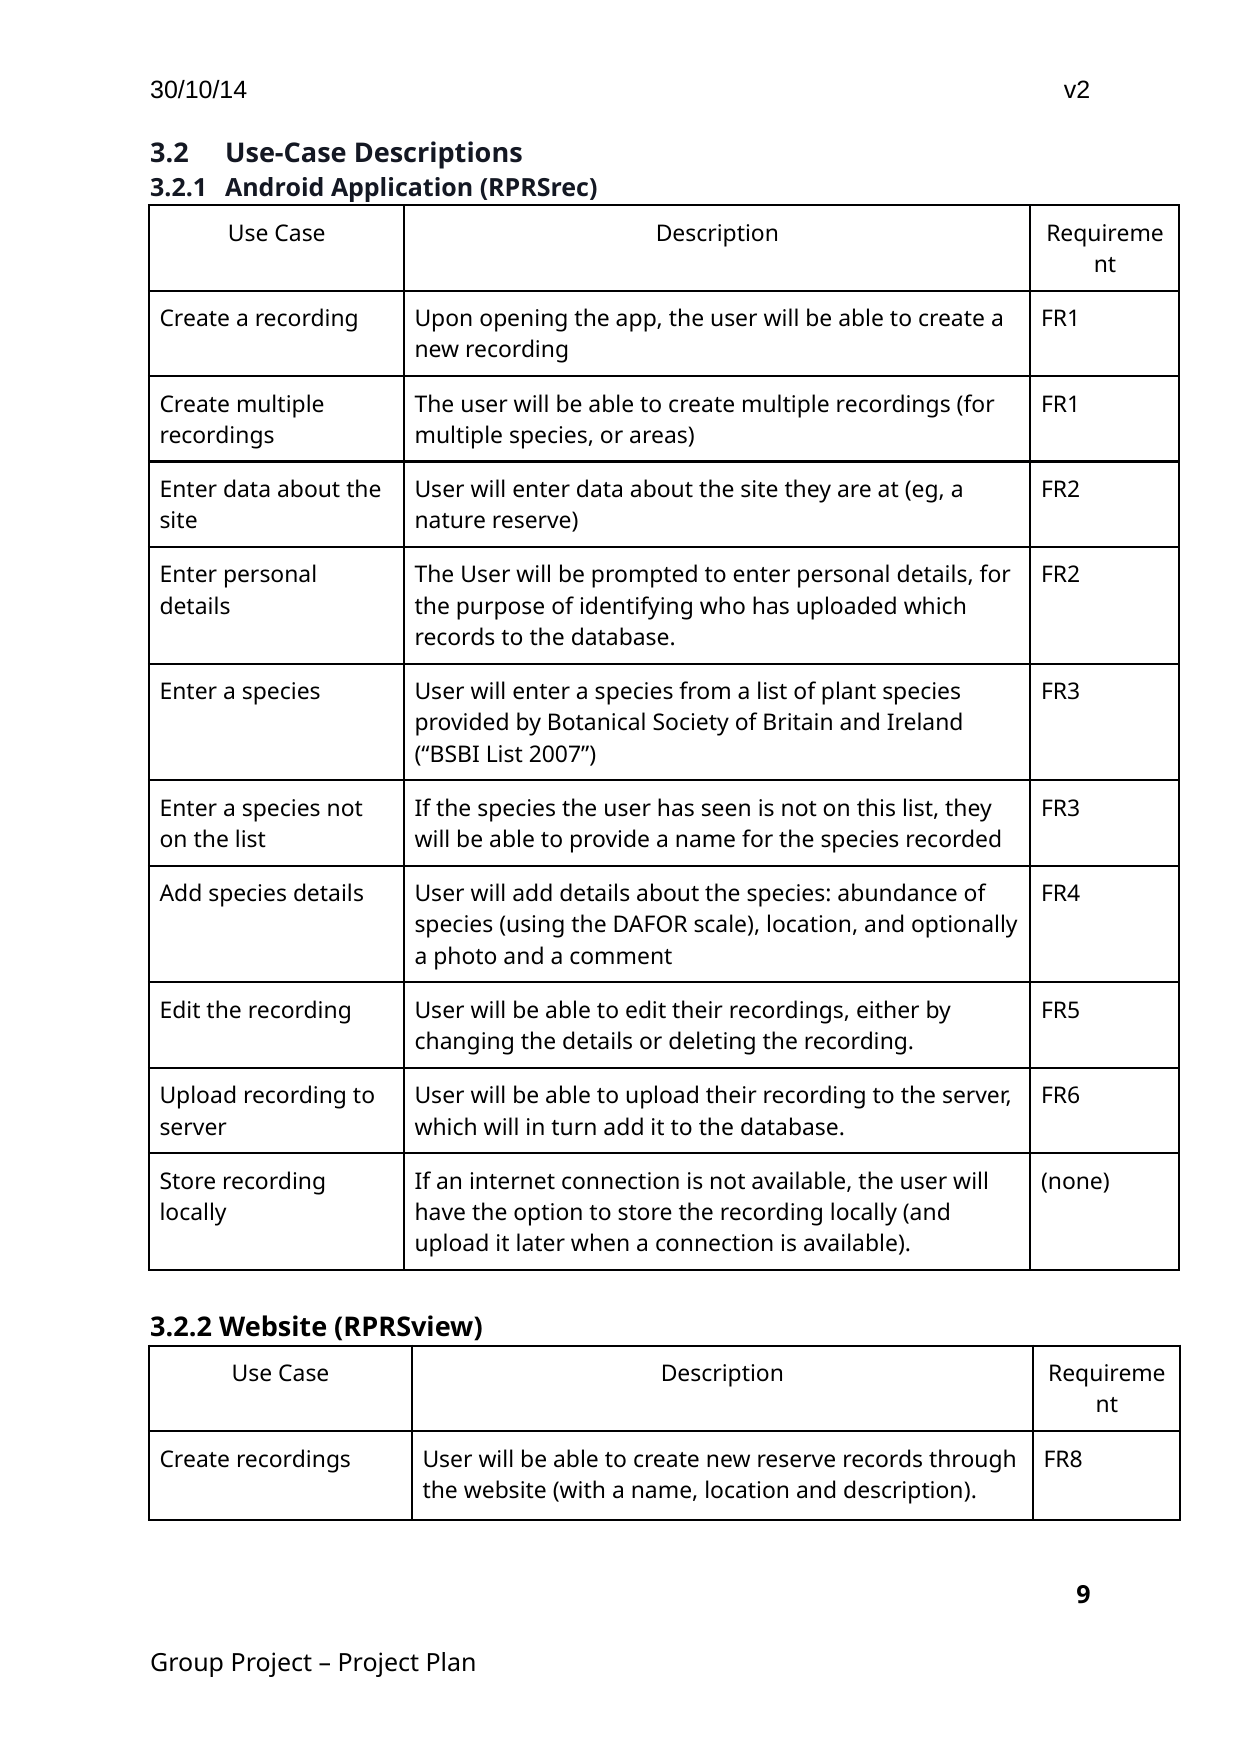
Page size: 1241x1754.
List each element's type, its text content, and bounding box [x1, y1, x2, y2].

table_cell If the species the user has seen is not on this list, they will be able to provide a name for the species recorded [405, 781, 1029, 864]
table_cell Enter a species [150, 665, 403, 779]
table_header Description [413, 1347, 1032, 1430]
table_cell Store recording locally [150, 1154, 403, 1269]
table_cell FR1 [1031, 377, 1178, 460]
table_cell Upload recording to server [150, 1069, 403, 1152]
table_cell The user will be able to create multiple recordings (for multiple species, or areas) [405, 377, 1029, 460]
text 3.2.1 Android Application (RPRSrec) [150, 170, 1090, 204]
table_cell FR3 [1031, 781, 1178, 864]
table_cell Enter personal details [150, 548, 403, 662]
table_cell FR4 [1031, 867, 1178, 981]
table_cell FR6 [1031, 1069, 1178, 1152]
table_cell FR1 [1031, 292, 1178, 375]
table_cell User will enter data about the site they are at (eg, a nature reserve) [405, 463, 1029, 546]
table_header Requirement [1034, 1347, 1179, 1430]
table_cell User will be able to create new reserve records through the website (with a name, location and description). [413, 1432, 1032, 1519]
table_cell FR5 [1031, 983, 1178, 1067]
table_cell (none) [1031, 1154, 1178, 1269]
table_cell FR2 [1031, 548, 1178, 662]
table_cell Edit the recording [150, 983, 403, 1067]
table_cell Enter data about the site [150, 463, 403, 546]
table_cell FR2 [1031, 463, 1178, 546]
table_cell Create a recording [150, 292, 403, 375]
text 3.2.2 Website (RPRSview) [150, 1308, 1090, 1344]
table_cell Enter a species not on the list [150, 781, 403, 864]
table_cell FR3 [1031, 665, 1178, 779]
table_header Use Case [150, 206, 403, 289]
table_cell If an internet connection is not available, the user will have the option to store the recording locally (and upload it later when a connection is available). [405, 1154, 1029, 1269]
table_header Description [405, 206, 1029, 289]
table_cell Create recordings [150, 1432, 411, 1519]
table_cell Upon opening the app, the user will be able to create a new recording [405, 292, 1029, 375]
table_cell User will add details about the species: abundance of species (using the DAFOR scale), location, and optionally a photo and a comment [405, 867, 1029, 981]
table_cell Create multiple recordings [150, 377, 403, 460]
table_cell User will be able to edit their recordings, either by changing the details or deleting the recording. [405, 983, 1029, 1067]
table_cell User will be able to upload their recording to the server, which will in turn add it to the database. [405, 1069, 1029, 1152]
table_header Use Case [150, 1347, 411, 1430]
table_cell The User will be prompted to enter personal details, for the purpose of identifying who has uploaded which records to the database. [405, 548, 1029, 662]
text 3.2 Use-Case Descriptions [150, 133, 1090, 170]
table_cell User will enter a species from a list of plant species provided by Botanical Society of Britain and Ireland (“BSBI List 2007”) [405, 665, 1029, 779]
table_cell FR8 [1034, 1432, 1179, 1519]
table_header Requirement [1031, 206, 1178, 289]
table_cell Add species details [150, 867, 403, 981]
